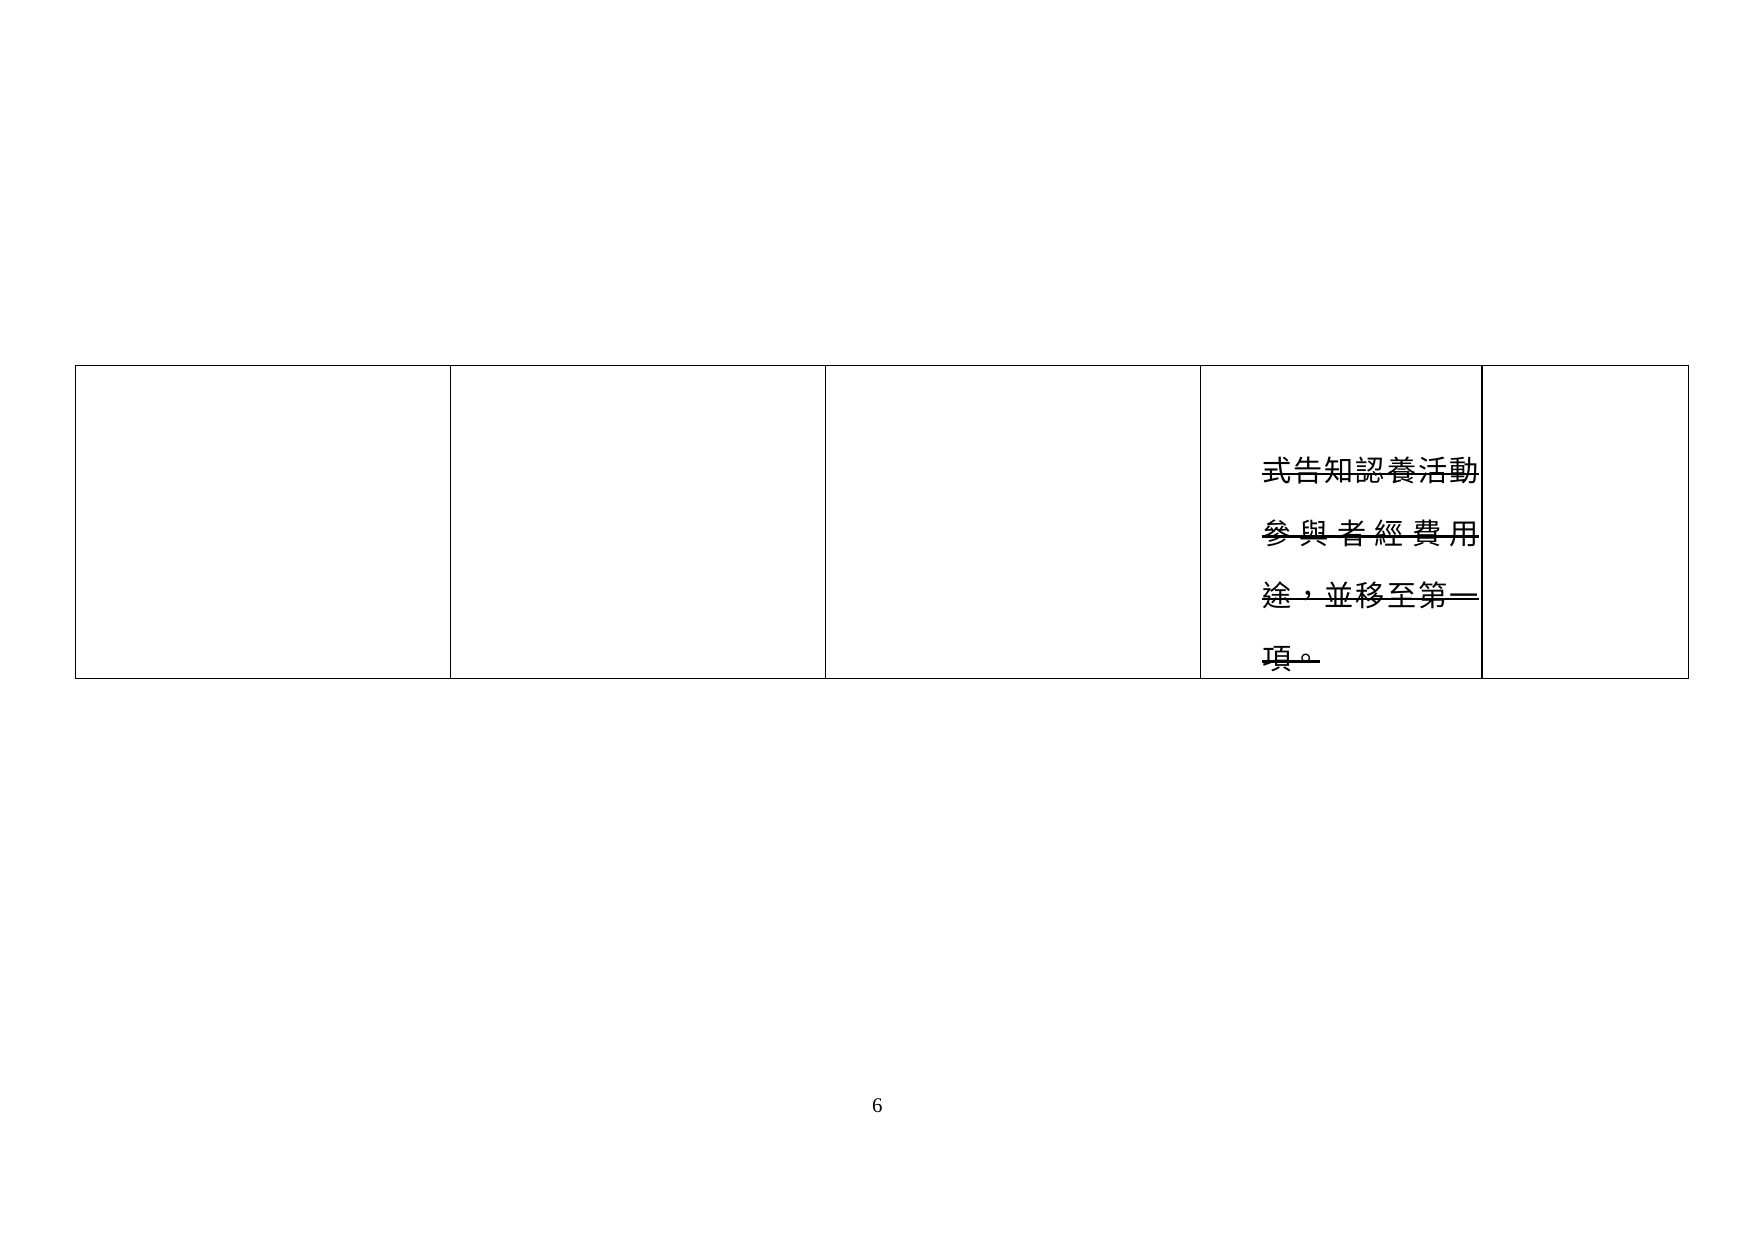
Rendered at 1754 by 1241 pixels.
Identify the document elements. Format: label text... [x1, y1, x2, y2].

table_cell [451, 366, 825, 677]
table_cell [76, 366, 450, 677]
table_cell [1483, 366, 1688, 677]
table_cell [826, 366, 1200, 677]
table_cell 式告知認養活動參與者經費用途，並移至第一項。 [1201, 366, 1481, 677]
